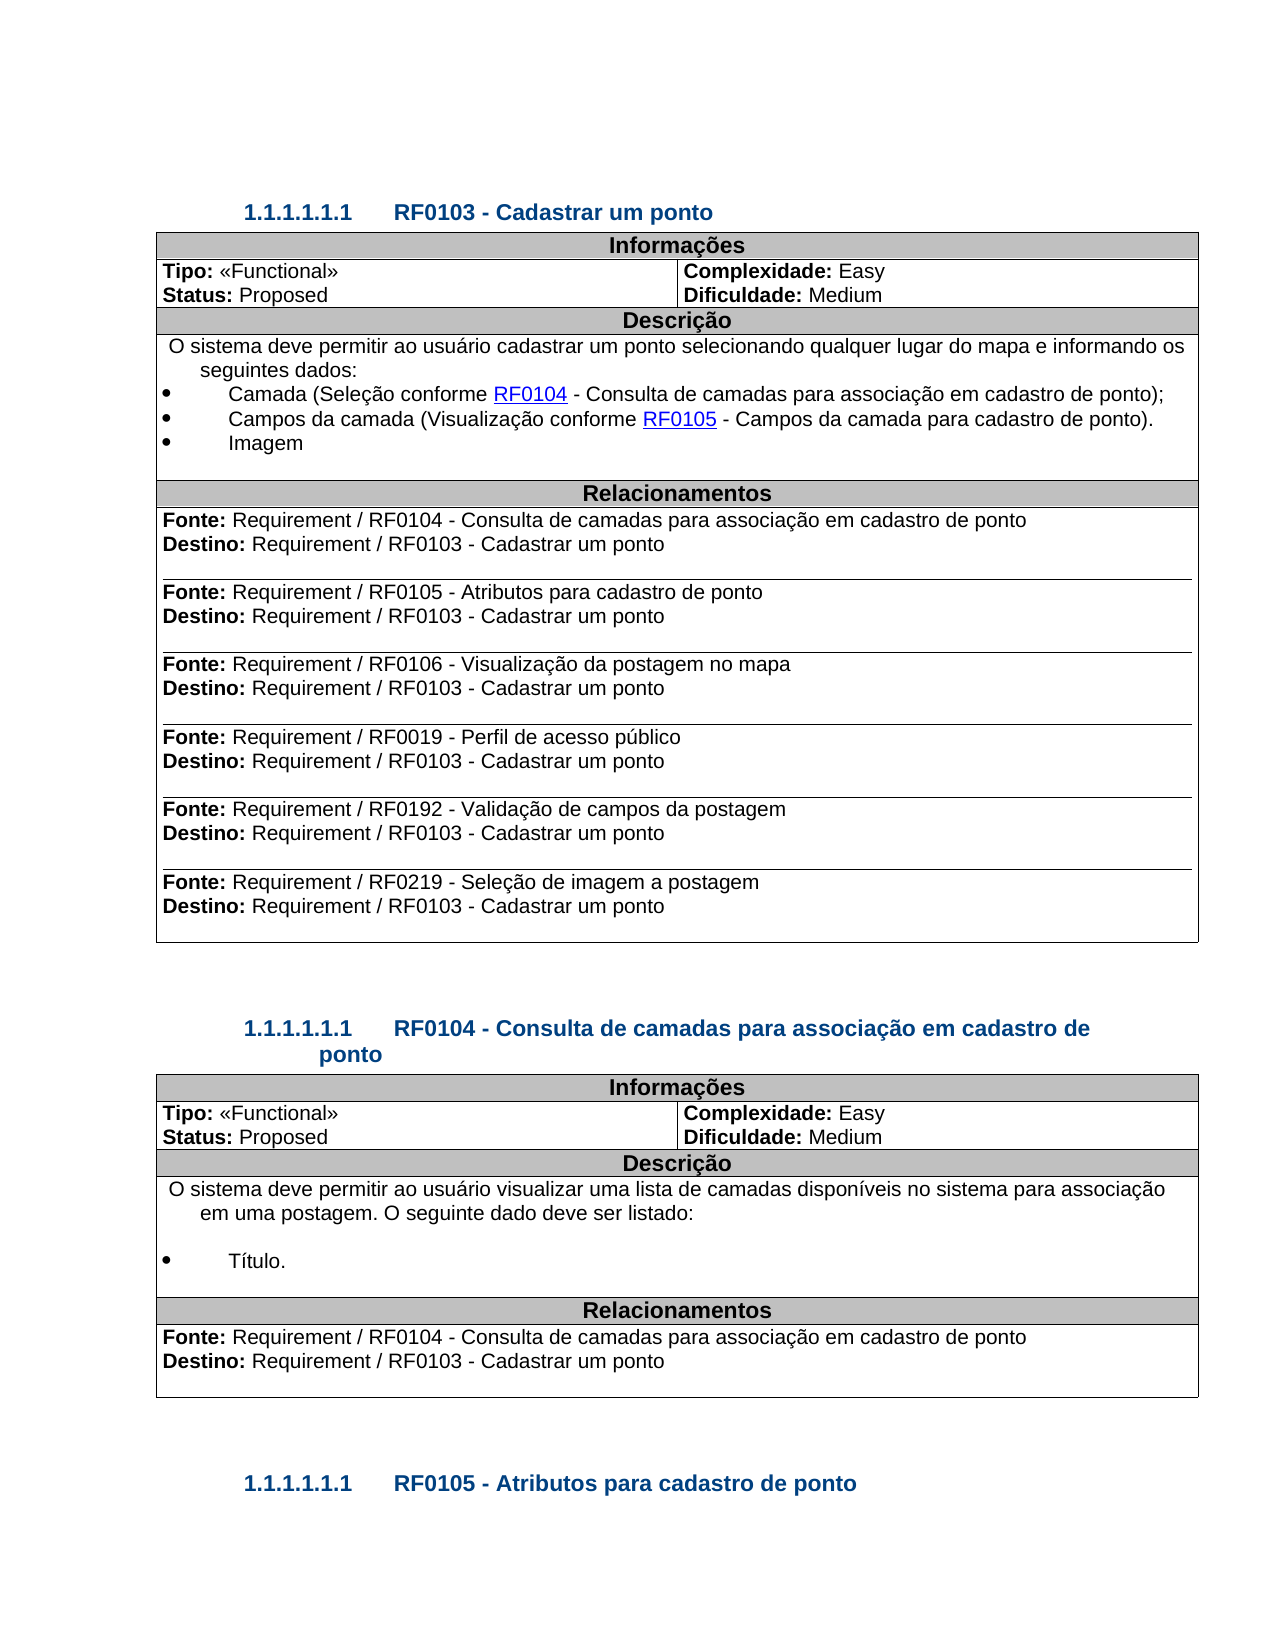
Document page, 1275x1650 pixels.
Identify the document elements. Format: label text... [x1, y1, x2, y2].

table_cell Tipo: «Functional» Status: Proposed [157, 1102, 677, 1149]
table_cell [157, 508, 163, 941]
table_cell O sistema deve permitir ao usuário visualizar uma lista de camadas disponíveis no sistema para associação em uma postagem. O seguinte dado deve ser listado: Título. [157, 1177, 1198, 1297]
subtitle RF0103 - Cadastrar um ponto [244, 199, 1125, 225]
table_cell Descrição [157, 308, 1198, 334]
table_cell Complexidade: Easy Dificuldade: Medium [678, 1102, 1198, 1149]
table_cell Relacionamentos [157, 1298, 1198, 1324]
table_cell Complexidade: Easy Dificuldade: Medium [678, 260, 1198, 307]
table_header Fonte: Requirement / RF0104 - Consulta de camadas para associação em cadastro de ponto Destino: Requirement / RF0103 - Cadastrar um ponto [163, 1325, 1192, 1397]
table_cell Fonte: Requirement / RF0106 - Visualização da postagem no mapa Destino: Requirement / RF0103 - Cadastrar um ponto [163, 653, 1192, 724]
table_cell Relacionamentos [157, 481, 1198, 506]
table_cell Fonte: Requirement / RF0219 - Seleção de imagem a postagem Destino: Requirement / RF0103 - Cadastrar um ponto [163, 870, 1192, 941]
table_cell [157, 1325, 163, 1397]
table_cell Fonte: Requirement / RF0019 - Perfil de acesso público Destino: Requirement / RF0103 - Cadastrar um ponto [163, 725, 1192, 797]
table_cell Descrição [157, 1150, 1198, 1176]
table_cell Fonte: Requirement / RF0105 - Atributos para cadastro de ponto Destino: Requirement / RF0103 - Cadastrar um ponto [163, 580, 1192, 652]
table_cell Tipo: «Functional» Status: Proposed [157, 260, 677, 307]
table_header Fonte: Requirement / RF0104 - Consulta de camadas para associação em cadastro de ponto Destino: Requirement / RF0103 - Cadastrar um ponto [163, 508, 1192, 579]
table_header Informações [157, 233, 1198, 258]
subtitle RF0104 - Consulta de camadas para associação em cadastro de ponto [244, 1015, 1125, 1068]
subtitle RF0105 - Atributos para cadastro de ponto [244, 1470, 1125, 1497]
table_cell O sistema deve permitir ao usuário cadastrar um ponto selecionando qualquer lugar do mapa e informando os seguintes dados: Camada (Seleção conforme RF0104 - Consulta de camadas para associação em cadastro de ponto); Campos da camada (Visualização conforme RF0105 - Campos da camada para cadastro de ponto). Imagem [157, 335, 1198, 479]
table_cell [1192, 1325, 1198, 1397]
table_header Informações [157, 1075, 1198, 1101]
table_cell Fonte: Requirement / RF0192 - Validação de campos da postagem Destino: Requirement / RF0103 - Cadastrar um ponto [163, 798, 1192, 869]
table_cell [1192, 508, 1198, 941]
